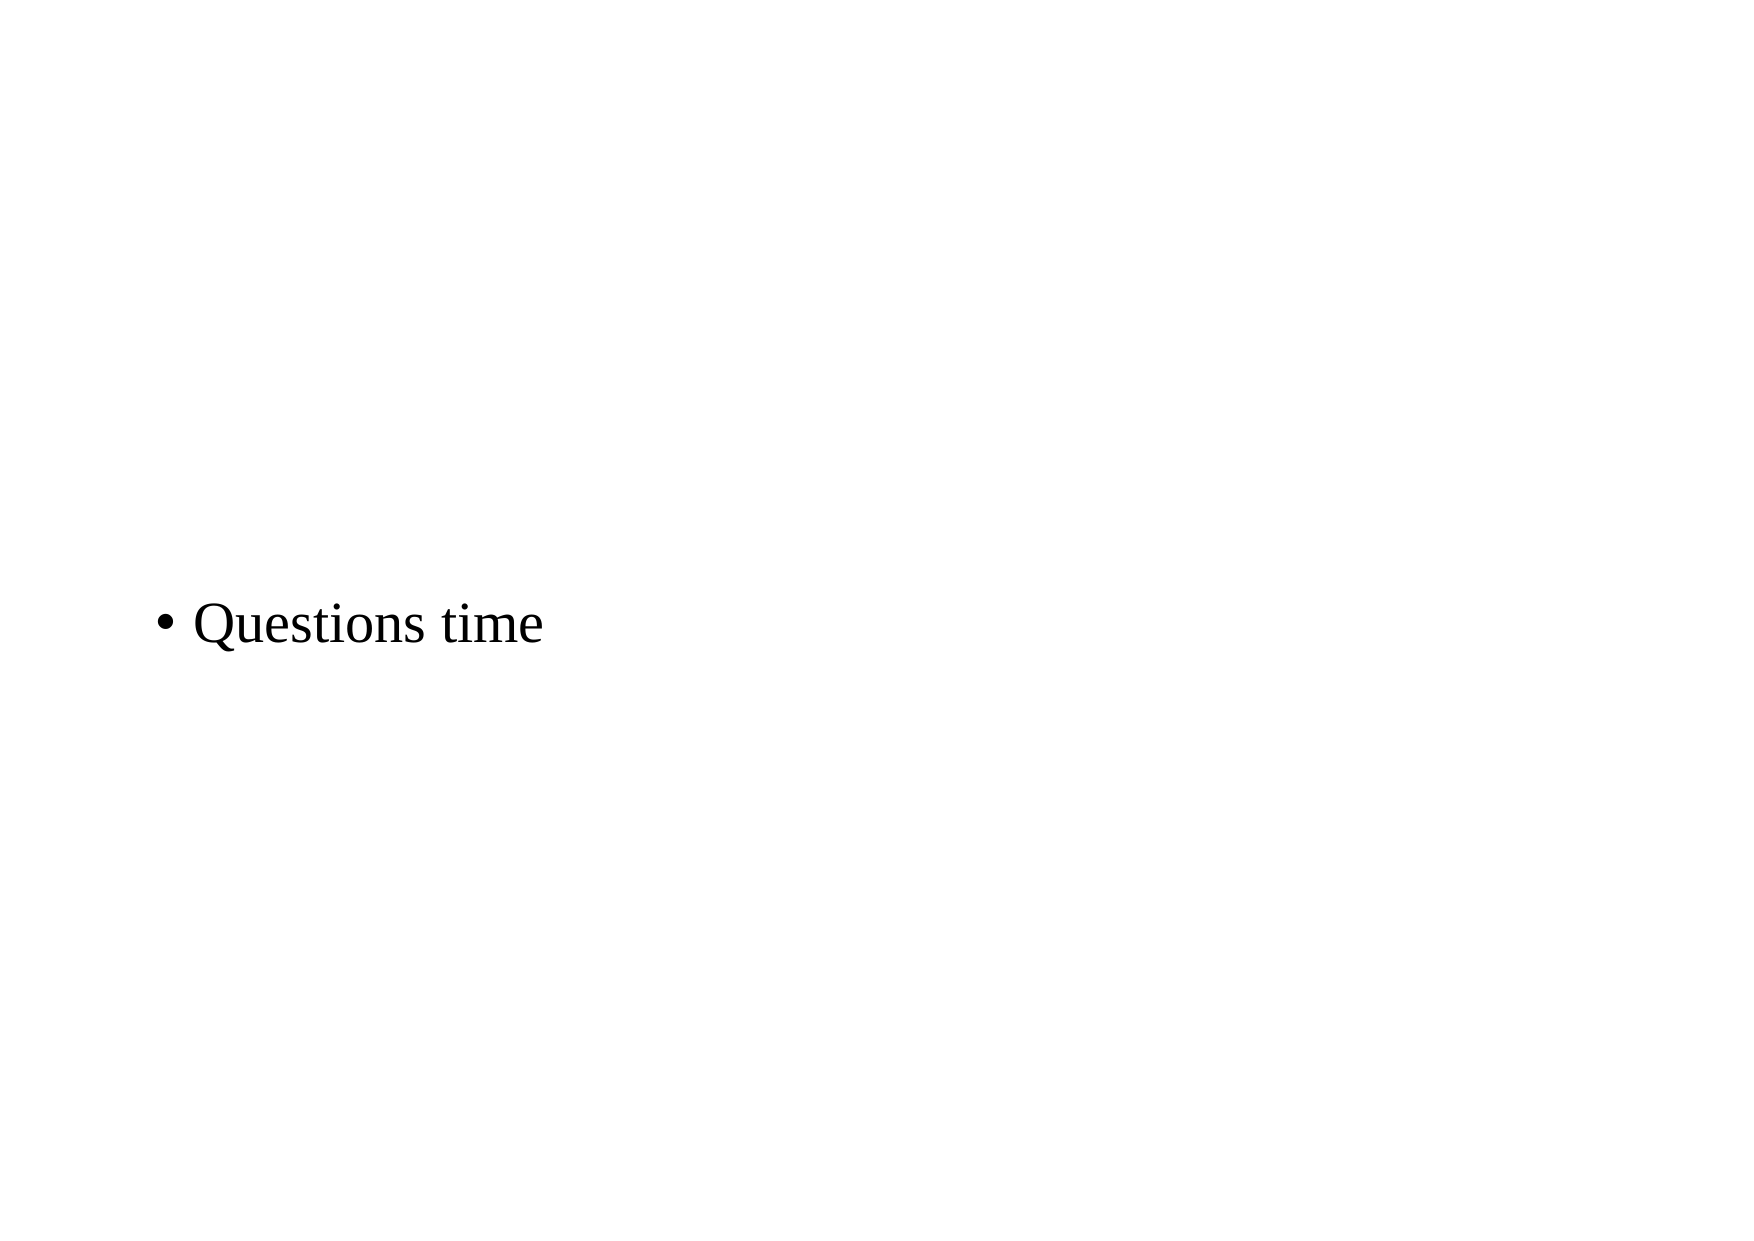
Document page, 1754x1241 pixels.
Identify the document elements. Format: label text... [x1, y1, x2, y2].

list Questions time [156, 588, 1636, 655]
